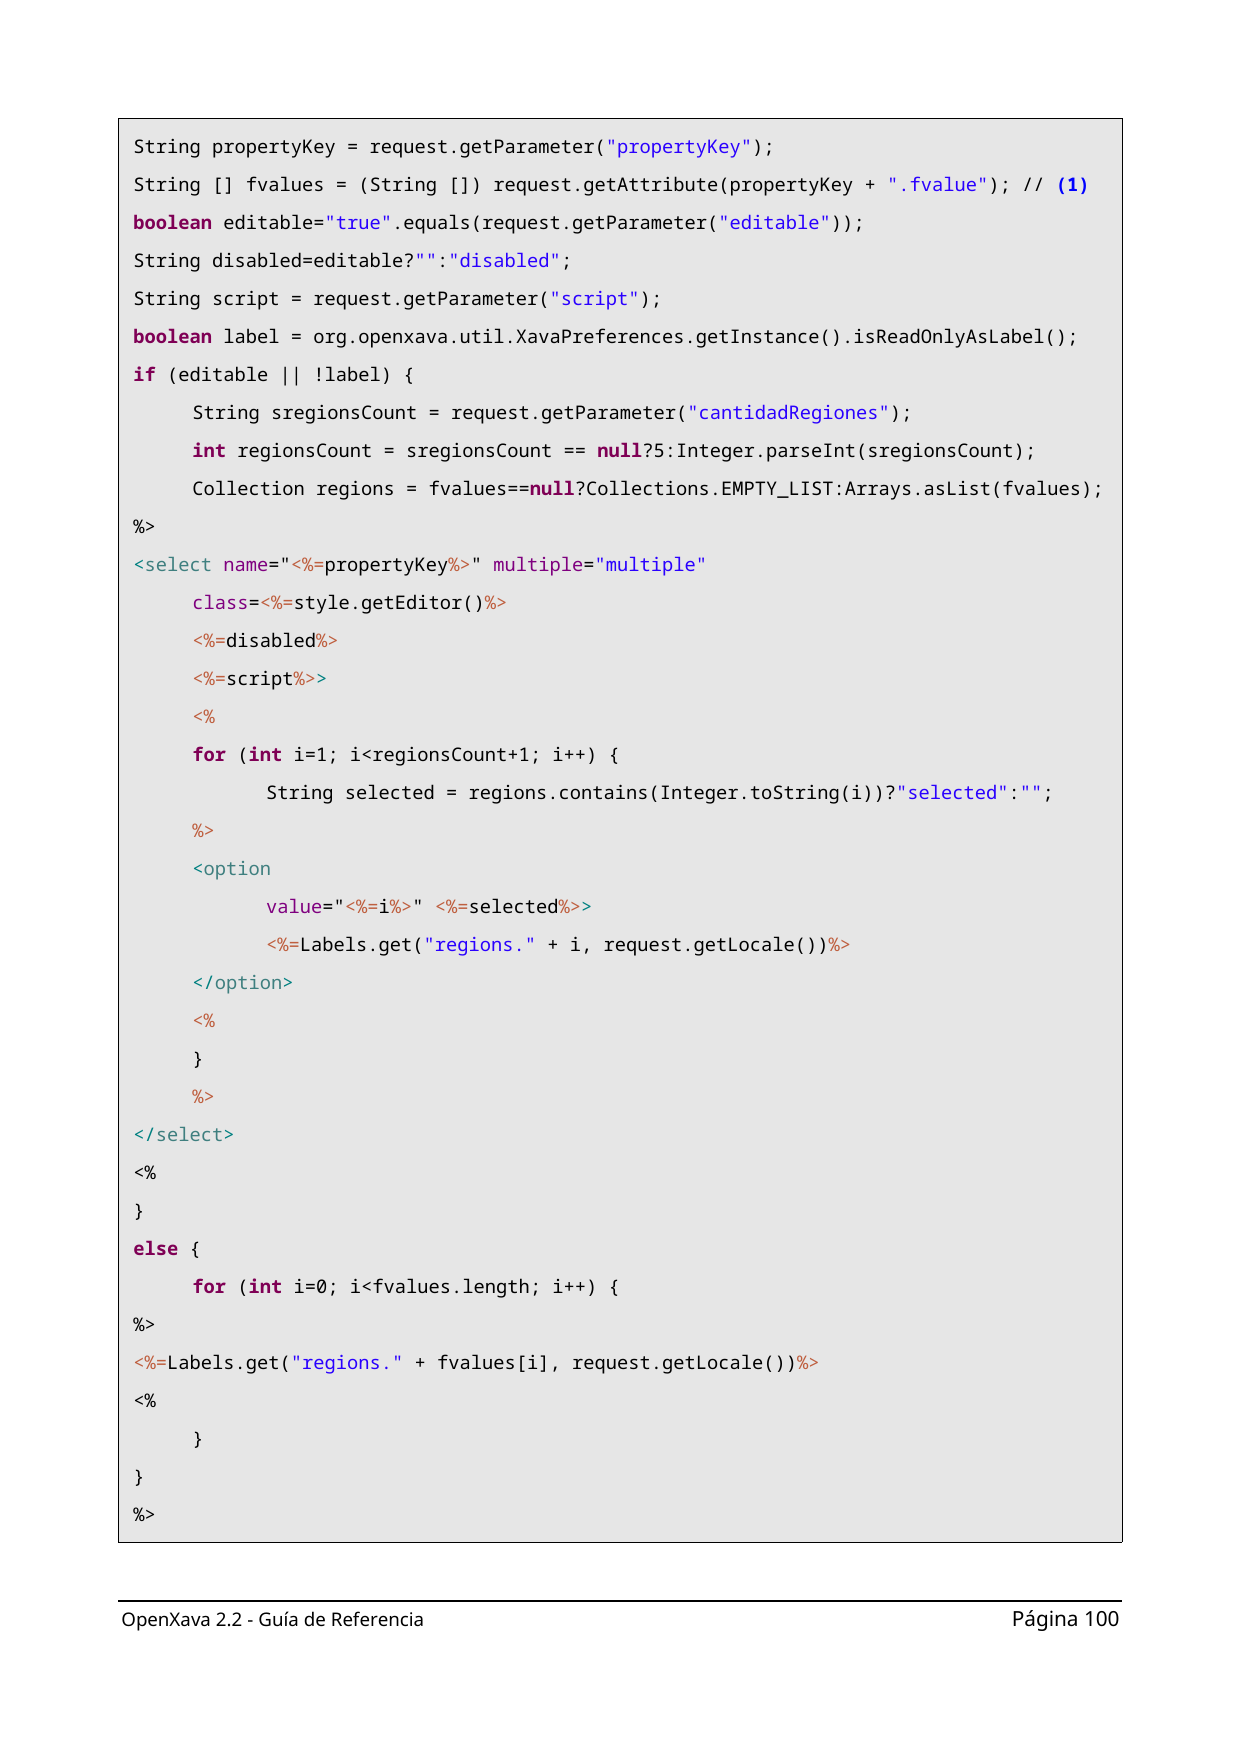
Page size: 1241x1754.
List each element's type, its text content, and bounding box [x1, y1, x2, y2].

text Collection regions = fvalues==null?Collections.EMPTY_LIST:Arrays.asList(fvalues); [119, 460, 1122, 498]
text <%=disabled%> [119, 612, 1122, 650]
text boolean label = org.openxava.util.XavaPreferences.getInstance().isReadOnlyAsLabel(); [119, 308, 1122, 346]
text int regionsCount = sregionsCount == null?5:Integer.parseInt(sregionsCount); [119, 422, 1122, 460]
text <option [119, 841, 1122, 878]
text <% [119, 993, 1122, 1031]
text } [119, 1411, 1122, 1449]
text value="<%=i%>" <%=selected%>> [119, 878, 1122, 917]
text String [] fvalues = (String []) request.getAttribute(propertyKey + ".fvalue"); // (1) [119, 156, 1122, 194]
text class=<%=style.getEditor()%> [119, 574, 1122, 612]
text %> [119, 1297, 1122, 1335]
text boolean editable="true".equals(request.getParameter("editable")); [119, 194, 1122, 232]
text <%=Labels.get("regions." + fvalues[i], request.getLocale())%> [119, 1335, 1122, 1373]
text String disabled=editable?"":"disabled"; [119, 232, 1122, 270]
text else { [119, 1221, 1122, 1259]
text </option> [119, 954, 1122, 993]
text <% [119, 1145, 1122, 1183]
text %> [119, 802, 1122, 841]
text for (int i=0; i<fvalues.length; i++) { [119, 1259, 1122, 1297]
text %> [119, 1069, 1122, 1107]
text String propertyKey = request.getParameter("propertyKey"); [119, 119, 1122, 156]
text } [119, 1183, 1122, 1221]
text <%=script%>> [119, 650, 1122, 688]
text String sregionsCount = request.getParameter("cantidadRegiones"); [119, 384, 1122, 422]
text for (int i=1; i<regionsCount+1; i++) { [119, 726, 1122, 764]
text <%=Labels.get("regions." + i, request.getLocale())%> [119, 917, 1122, 954]
text <select name="<%=propertyKey%>" multiple="multiple" [119, 536, 1122, 574]
text <% [119, 688, 1122, 726]
text } [119, 1031, 1122, 1069]
text String selected = regions.contains(Integer.toString(i))?"selected":""; [119, 764, 1122, 802]
text <% [119, 1373, 1122, 1411]
text </select> [119, 1107, 1122, 1145]
text } [119, 1449, 1122, 1487]
text %> [119, 1487, 1122, 1542]
text String script = request.getParameter("script"); [119, 270, 1122, 308]
text if (editable || !label) { [119, 346, 1122, 384]
text %> [119, 498, 1122, 536]
